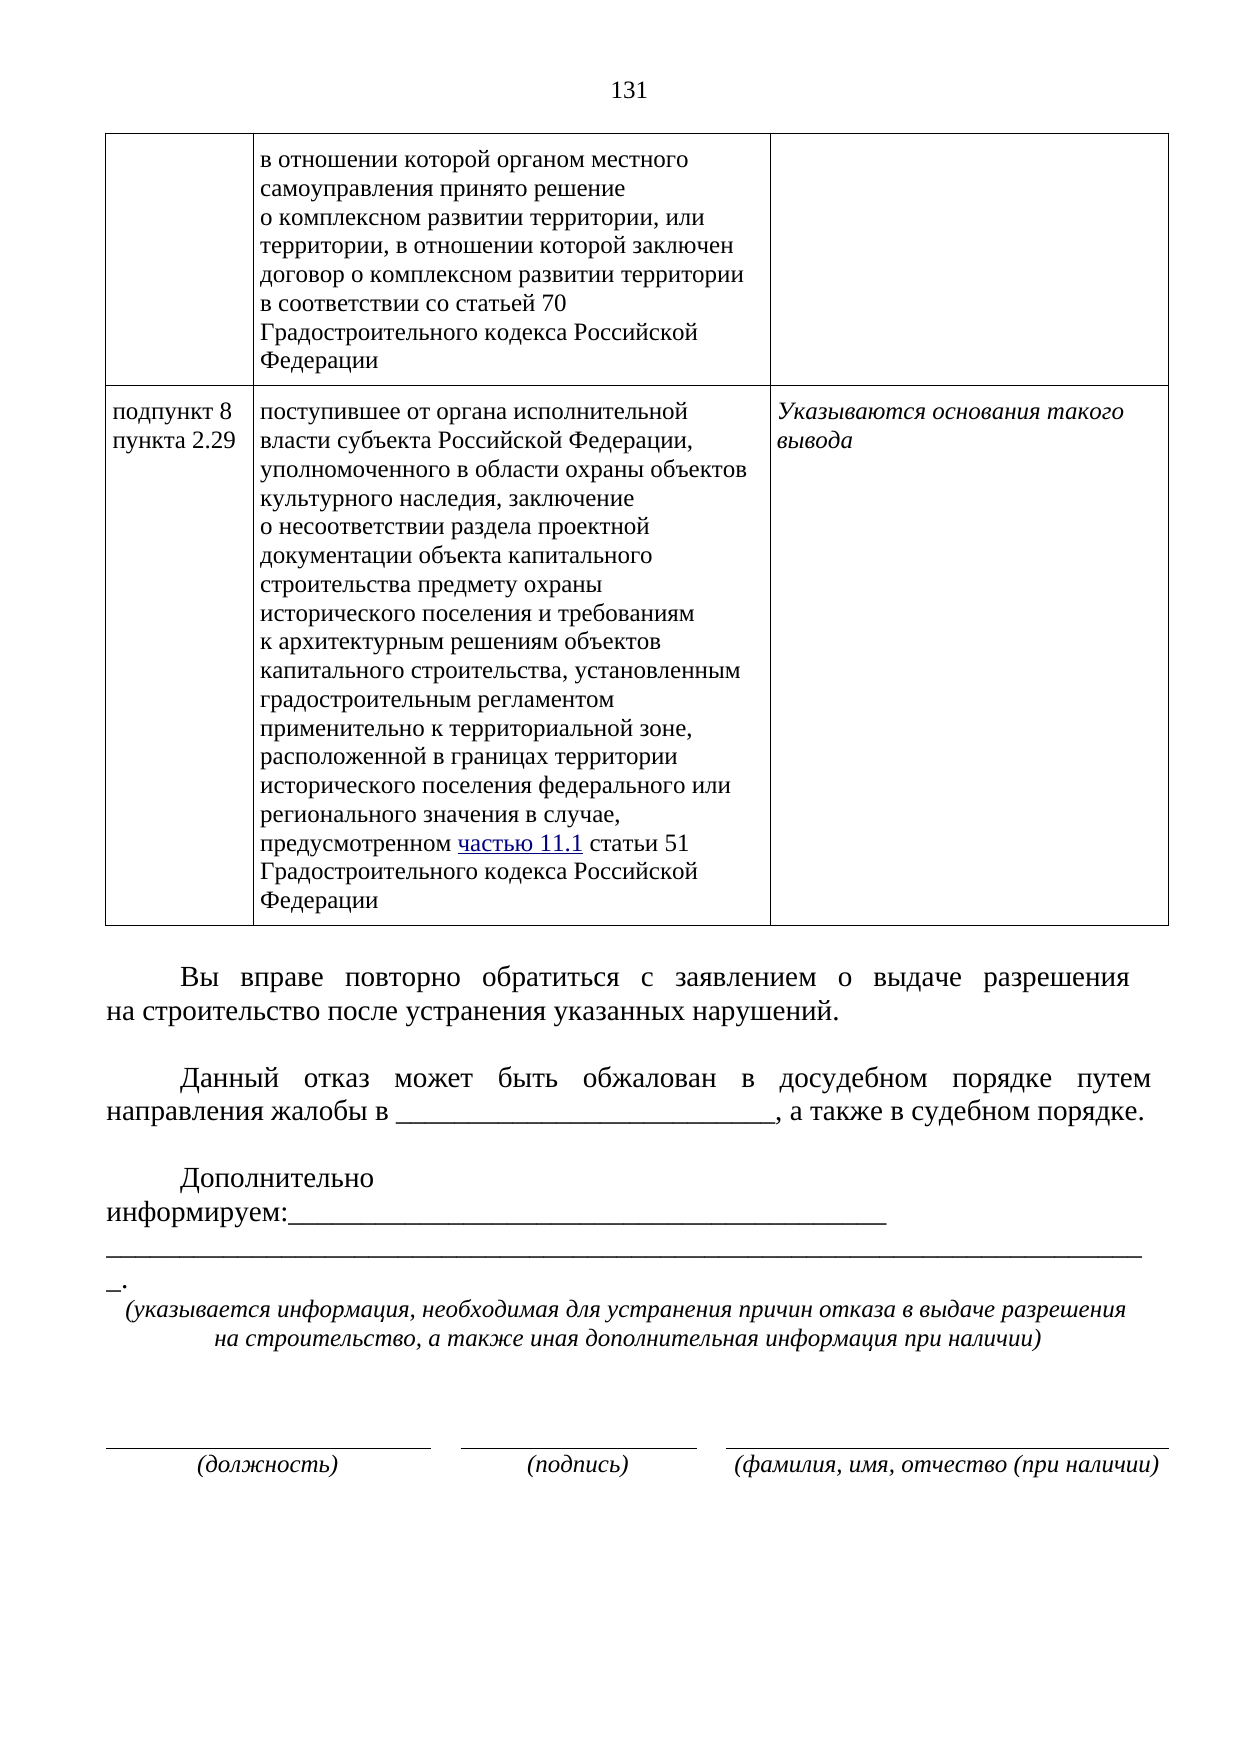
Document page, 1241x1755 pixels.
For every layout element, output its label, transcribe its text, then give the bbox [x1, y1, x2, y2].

table_cell (фамилия, имя, отчество (при наличии) [726, 1449, 1169, 1478]
table_cell (должность) [106, 1449, 431, 1478]
table_header [726, 1419, 1169, 1448]
text Данный отказ может быть обжалован в досудебном порядке путем направления жалобы в __________________________, а также в судебном порядке. [106, 1060, 1152, 1127]
table_cell (подпись) [461, 1449, 697, 1478]
table_header [697, 1419, 726, 1448]
table_header [106, 1419, 431, 1448]
table_cell [771, 134, 1168, 385]
table_cell подпункт 8 пункта 2.29 [106, 386, 253, 924]
table_cell [697, 1448, 726, 1478]
table_cell Указываются основания такого вывода [771, 386, 1168, 924]
table_cell [431, 1448, 461, 1478]
table_cell в отношении которой органом местного самоуправления принято решение о комплексном развитии территории, или территории, в отношении которой заключен договор о комплексном развитии территории в соответствии со статьей 70 Градостроительного кодекса Российской Федерации [254, 134, 770, 385]
text Дополнительно информируем:_________________________________________ ________________________________________________________________________. [106, 1160, 1152, 1294]
table_cell [106, 134, 253, 385]
table_header [431, 1419, 461, 1448]
table_header [461, 1419, 697, 1448]
text (указывается информация, необходимая для устранения причин отказа в выдаче разрешения на строительство, а также иная дополнительная информация при наличии) [106, 1294, 1152, 1352]
table_cell поступившее от органа исполнительной власти субъекта Российской Федерации, уполномоченного в области охраны объектов культурного наследия, заключение о несоответствии раздела проектной документации объекта капитального строительства предмету охраны исторического поселения и требованиям к архитектурным решениям объектов капитального строительства, установленным градостроительным регламентом применительно к территориальной зоне, расположенной в границах территории исторического поселения федерального или регионального значения в случае, предусмотренном частью 11.1 статьи 51 Градостроительного кодекса Российской Федерации [254, 386, 770, 924]
text Вы вправе повторно обратиться с заявлением о выдаче разрешения на строительство после устранения указанных нарушений. [106, 959, 1152, 1026]
